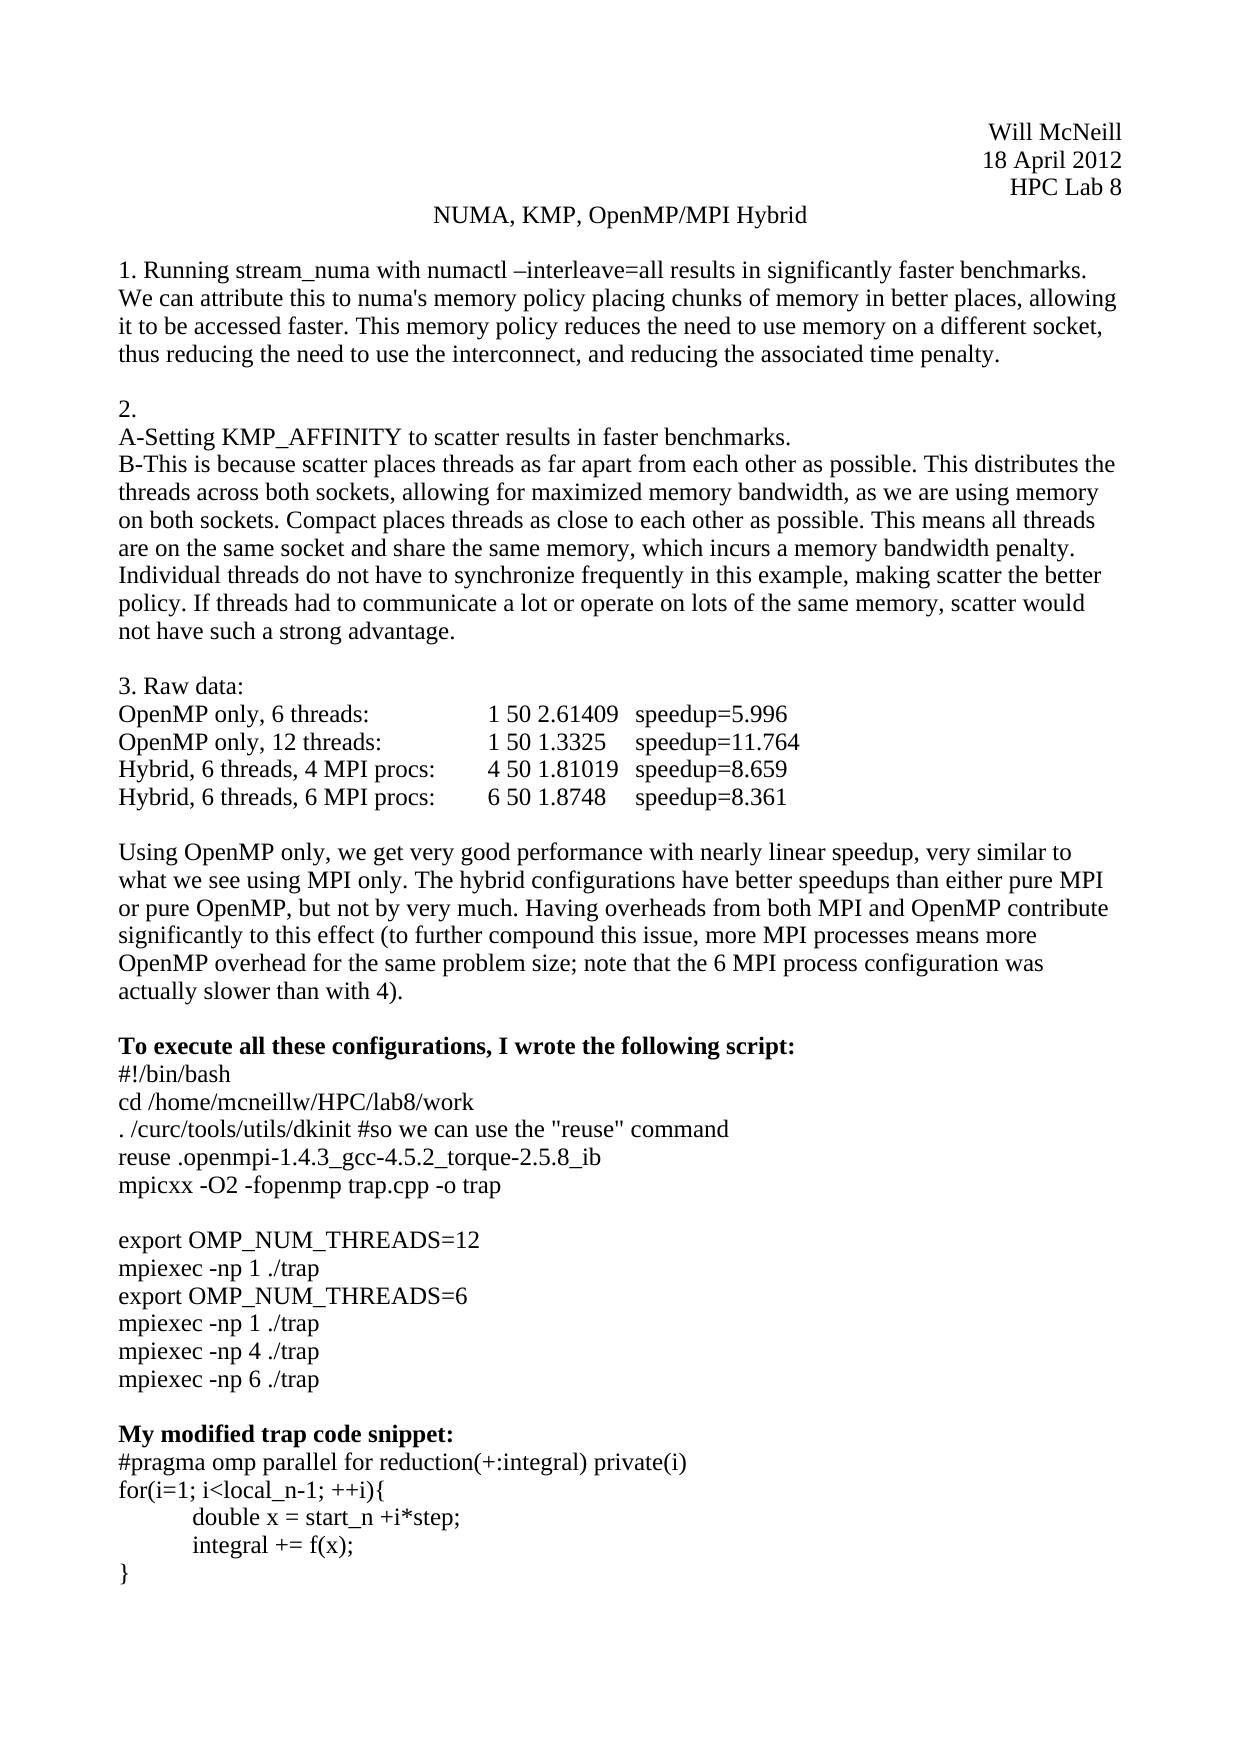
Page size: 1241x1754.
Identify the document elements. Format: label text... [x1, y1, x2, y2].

text for(i=1; i<local_n-1; ++i){ [118, 1476, 1122, 1503]
text 2. [118, 395, 1122, 423]
text #!/bin/bash [118, 1060, 1122, 1088]
text My modified trap code snippet: [118, 1420, 1122, 1448]
text mpiexec -np 1 ./trap [118, 1254, 1122, 1282]
text To execute all these configurations, I wrote the following script: [118, 1032, 1122, 1060]
text 3. Raw data: [118, 672, 1122, 700]
text HPC Lab 8 [118, 173, 1122, 201]
text Hybrid, 6 threads, 4 MPI procs: 4 50 1.81019 speedup=8.659 [118, 755, 1122, 783]
text reuse .openmpi-1.4.3_gcc-4.5.2_torque-2.5.8_ib [118, 1143, 1122, 1171]
text . /curc/tools/utils/dkinit #so we can use the "reuse" command [118, 1116, 1122, 1143]
text mpiexec -np 1 ./trap [118, 1309, 1122, 1337]
text A-Setting KMP_AFFINITY to scatter results in faster benchmarks. [118, 423, 1122, 451]
text mpicxx -O2 -fopenmp trap.cpp -o trap [118, 1171, 1122, 1199]
text Using OpenMP only, we get very good performance with nearly linear speedup, very similar to what we see using MPI only. The hybrid configurations have better speedups than either pure MPI or pure OpenMP, but not by very much. Having overheads from both MPI and OpenMP contribute significantly to this effect (to further compound this issue, more MPI processes means more OpenMP overhead for the same problem size; note that the 6 MPI process configuration was actually slower than with 4). [118, 838, 1122, 1005]
text 1. Running stream_numa with numactl –interleave=all results in significantly faster benchmarks. We can attribute this to numa's memory policy placing chunks of memory in better places, allowing it to be accessed faster. This memory policy reduces the need to use memory on a different socket, thus reducing the need to use the interconnect, and reducing the associated time penalty. [118, 257, 1122, 367]
text Will McNeill [118, 118, 1122, 146]
text B-This is because scatter places threads as far apart from each other as possible. This distributes the threads across both sockets, allowing for maximized memory bandwidth, as we are using memory on both sockets. Compact places threads as close to each other as possible. This means all threads are on the same socket and share the same memory, which incurs a memory bandwidth penalty. Individual threads do not have to synchronize frequently in this example, making scatter the better policy. If threads had to communicate a lot or operate on lots of the same memory, scatter would not have such a strong advantage. [118, 451, 1122, 644]
text export OMP_NUM_THREADS=12 [118, 1226, 1122, 1254]
text integral += f(x); [118, 1531, 1122, 1559]
text Hybrid, 6 threads, 6 MPI procs: 6 50 1.8748 speedup=8.361 [118, 783, 1122, 811]
text export OMP_NUM_THREADS=6 [118, 1282, 1122, 1309]
text OpenMP only, 12 threads: 1 50 1.3325 speedup=11.764 [118, 728, 1122, 755]
text cd /home/mcneillw/HPC/lab8/work [118, 1088, 1122, 1116]
text NUMA, KMP, OpenMP/MPI Hybrid [118, 201, 1122, 229]
text mpiexec -np 4 ./trap [118, 1337, 1122, 1365]
text 18 April 2012 [118, 146, 1122, 173]
text OpenMP only, 6 threads: 1 50 2.61409 speedup=5.996 [118, 700, 1122, 728]
text mpiexec -np 6 ./trap [118, 1365, 1122, 1393]
text #pragma omp parallel for reduction(+:integral) private(i) [118, 1448, 1122, 1476]
text double x = start_n +i*step; [118, 1503, 1122, 1531]
text } [118, 1559, 1122, 1587]
